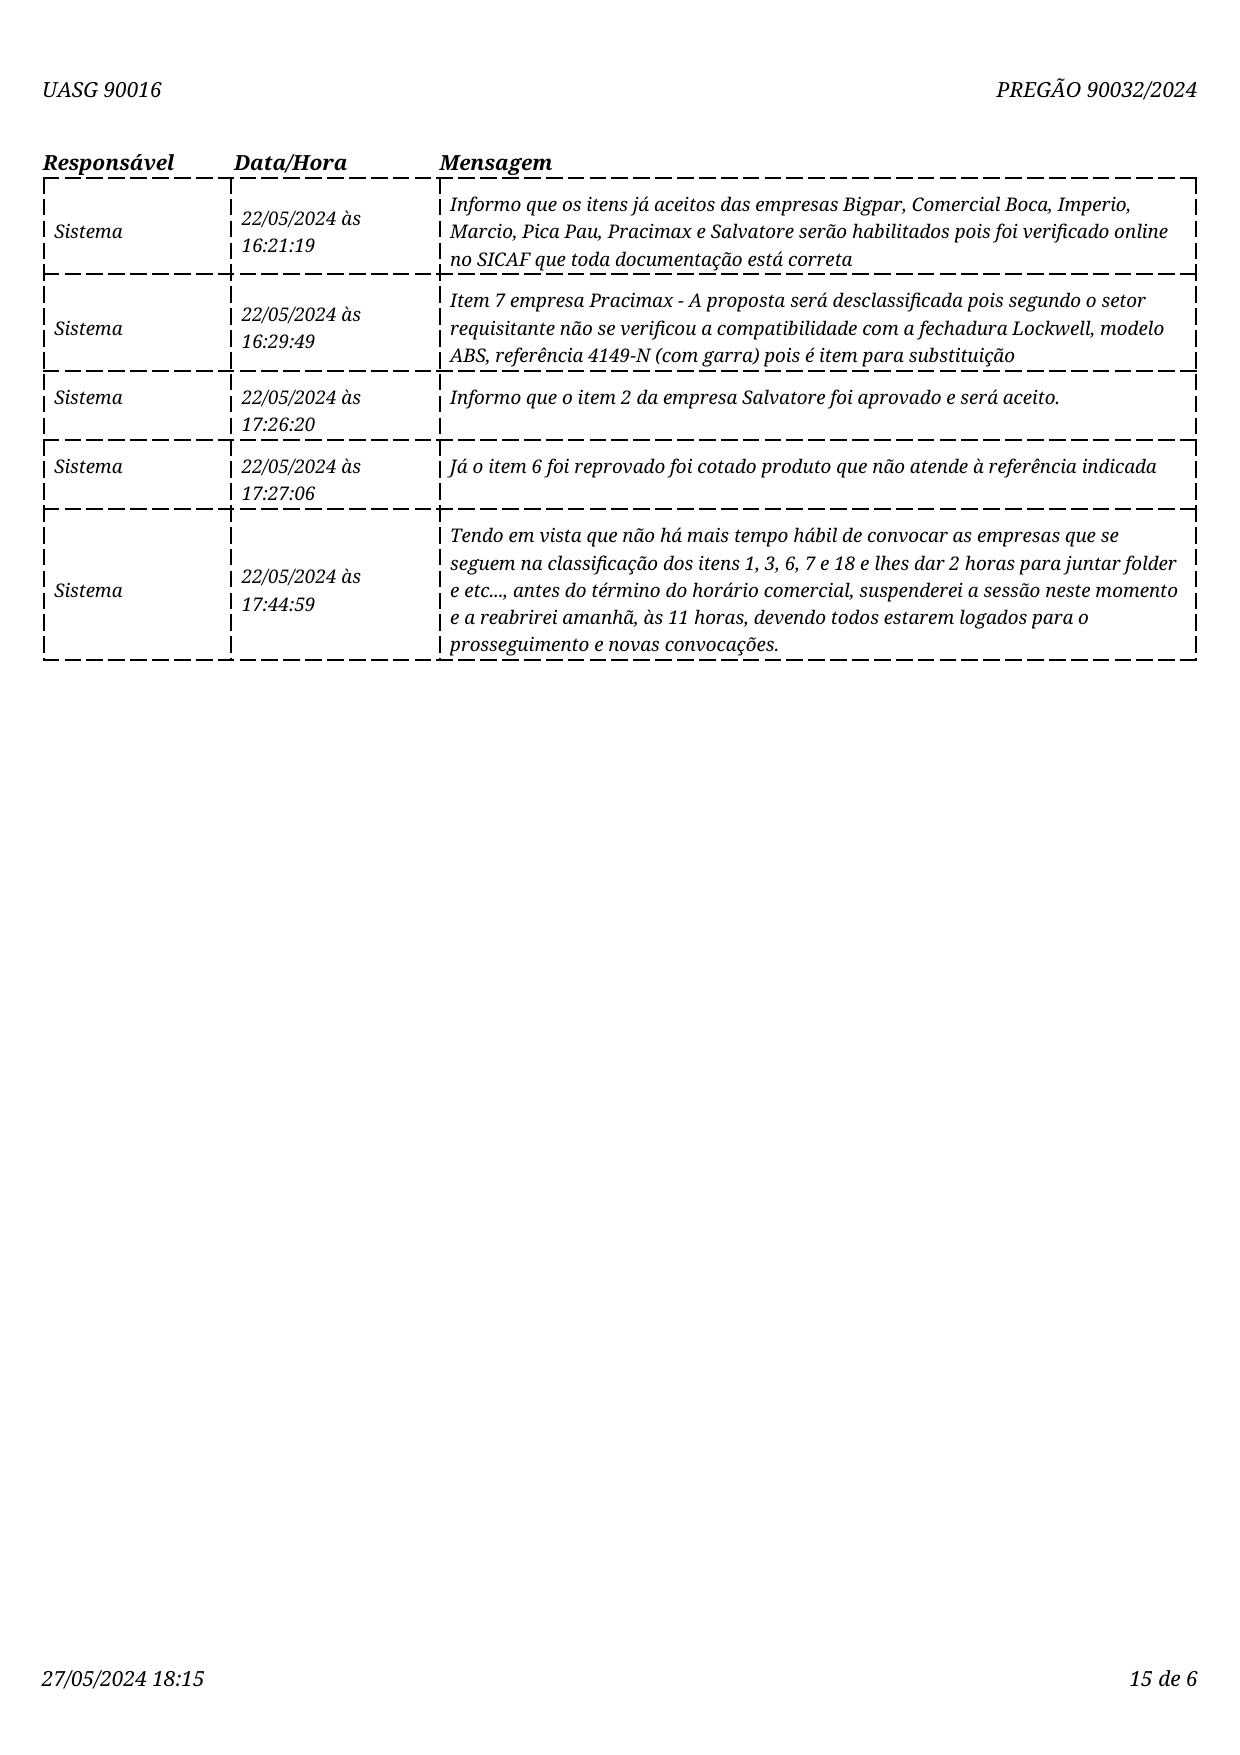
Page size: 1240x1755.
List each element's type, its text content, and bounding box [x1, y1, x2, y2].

table_cell 22/05/2024 às 16:21:19 [231, 177, 439, 273]
table_cell Item 7 empresa Pracimax - A proposta será desclassificada pois segundo o setor requisitante não se verificou a compatibilidade com a fechadura Lockwell, modelo ABS, referência 4149-N (com garra) pois é item para substituição [440, 273, 1196, 370]
table_cell Informo que o item 2 da empresa Salvatore foi aprovado e será aceito. [440, 370, 1196, 439]
table_cell Sistema [44, 370, 231, 439]
table_cell Já o item 6 foi reprovado foi cotado produto que não atende à referência indicada [440, 439, 1196, 508]
table_cell 22/05/2024 às 16:29:49 [231, 273, 439, 370]
table_cell 22/05/2024 às 17:26:20 [231, 370, 439, 439]
table_cell Sistema [44, 177, 231, 273]
table_cell 22/05/2024 às 17:27:06 [231, 439, 439, 508]
table_cell Informo que os itens já aceitos das empresas Bigpar, Comercial Boca, Imperio, Marcio, Pica Pau, Pracimax e Salvatore serão habilitados pois foi verificado online no SICAF que toda documentação está correta [440, 177, 1196, 273]
table_cell Tendo em vista que não há mais tempo hábil de convocar as empresas que se seguem na classificação dos itens 1, 3, 6, 7 e 18 e lhes dar 2 horas para juntar folder e etc..., antes do término do horário comercial, suspenderei a sessão neste momento e a reabrirei amanhã, às 11 horas, devendo todos estarem logados para o prosseguimento e novas convocações. [440, 508, 1196, 659]
table_cell Sistema [44, 273, 231, 370]
table_cell Sistema [44, 508, 231, 659]
table_cell Sistema [44, 439, 231, 508]
table_cell 22/05/2024 às 17:44:59 [231, 508, 439, 659]
